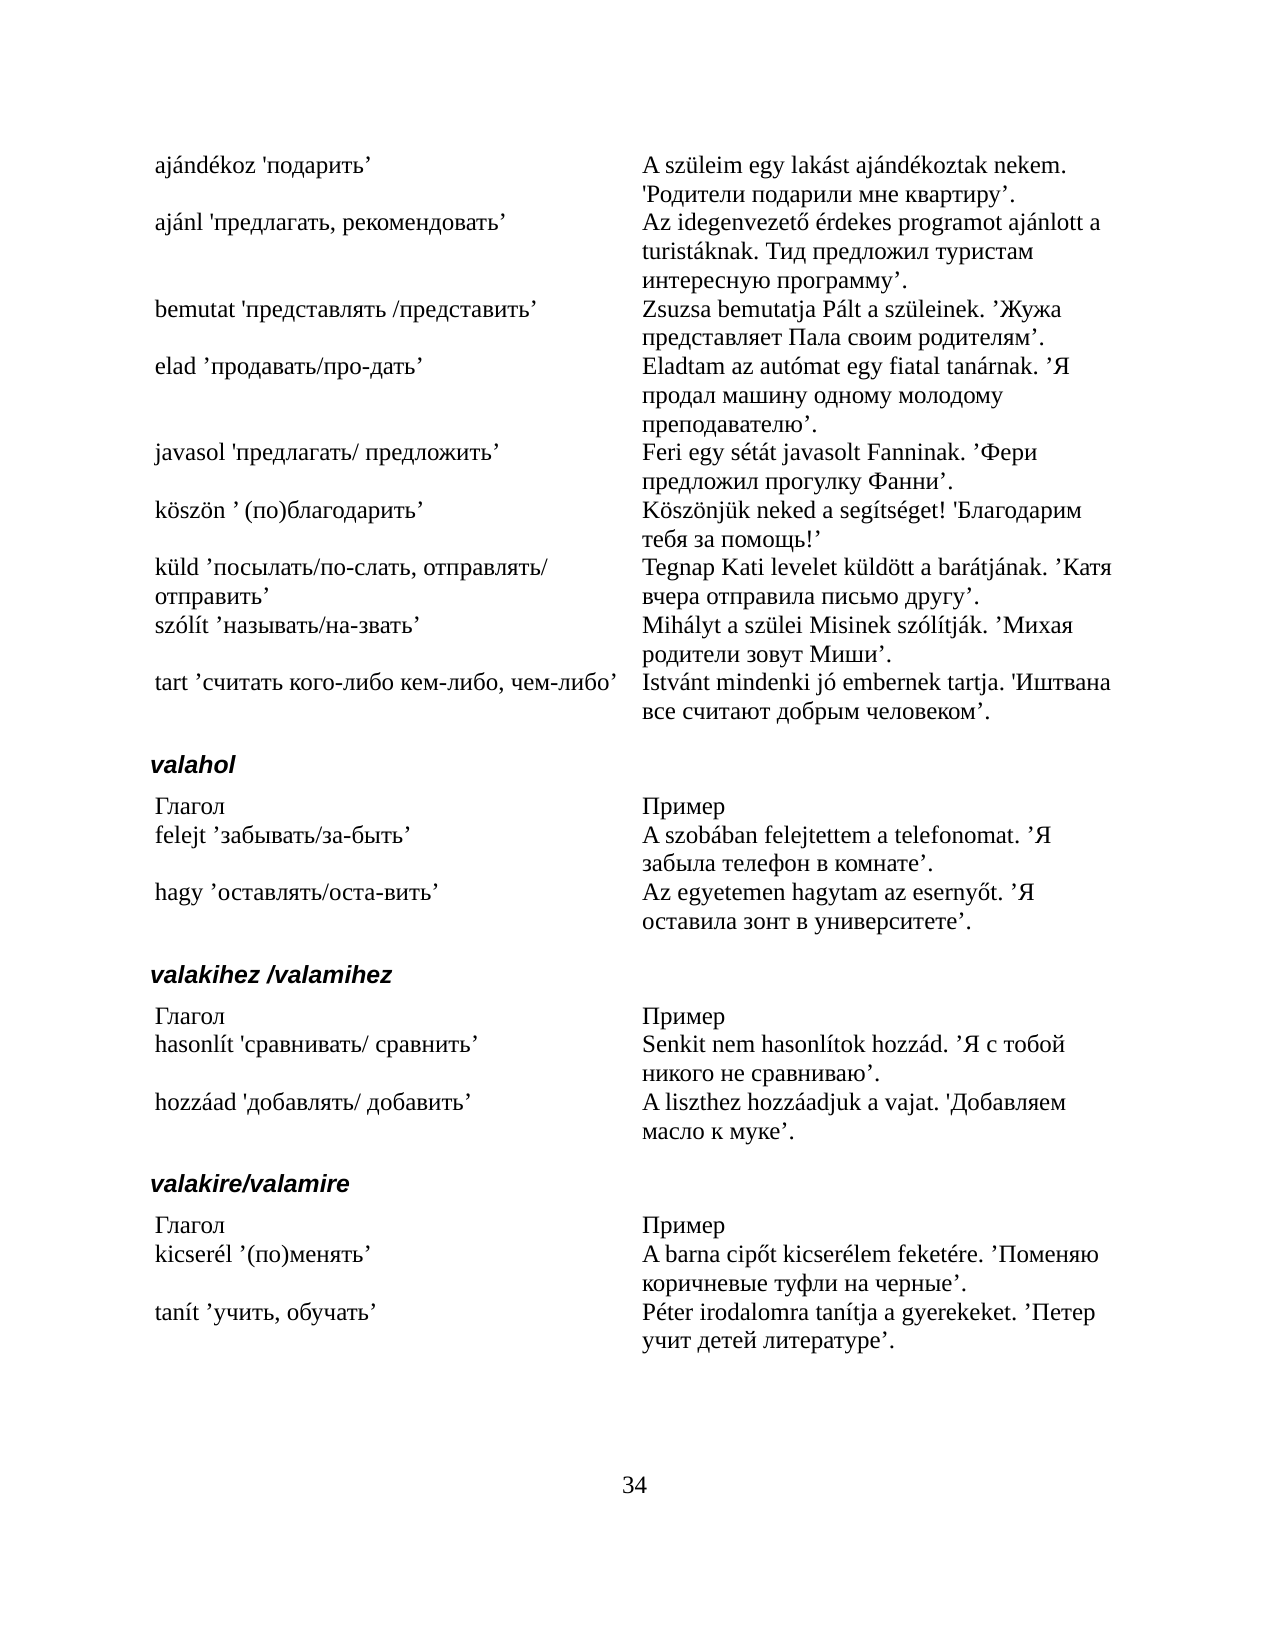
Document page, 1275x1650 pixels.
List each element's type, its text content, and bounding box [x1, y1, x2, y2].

table_header Пример [638, 1001, 1125, 1029]
table_cell kicserél ’(по)менять’ [150, 1239, 637, 1297]
table_cell Tegnap Kati levelet küldött a barátjának. ’Катя вчера отправила письмо другу’. [638, 553, 1125, 610]
table_cell hagy ’оставлять/оста-вить’ [150, 877, 637, 935]
table_cell tart ’считать кого-либо кем-либо, чем-либо’ [150, 668, 637, 725]
table_header Глагол [150, 1001, 637, 1029]
table_cell elad ’продавать/про-дать’ [150, 351, 637, 437]
table_cell ajándékoz 'подарить’ [150, 150, 637, 207]
table_cell felejt ’забывать/за-быть’ [150, 820, 637, 877]
table_cell Az idegenvezető érdekes programot ajánlott a turistáknak. Тид предложил туристам интересную программу’. [638, 208, 1125, 294]
table_cell A szüleim egy lakást ajándékoztak nekem. 'Родители подарили мне квартиру’. [638, 150, 1125, 207]
table_header Пример [638, 791, 1125, 820]
table_cell köszön ’ (по)благодарить’ [150, 495, 637, 552]
table_cell szólít ’называть/на-звать’ [150, 610, 637, 667]
table_cell Eladtam az autómat egy fiatal tanárnak. ’Я продал машину одному молодому преподавателю’. [638, 351, 1125, 437]
table_cell Istvánt mindenki jó embernek tartja. 'Иштвана все считают добрым человеком’. [638, 668, 1125, 725]
table_cell Feri egy sétát javasolt Fanninak. ’Фери предложил прогулку Фанни’. [638, 438, 1125, 495]
table_cell ajánl 'предлагать, рекомендовать’ [150, 208, 637, 294]
table_cell Senkit nem hasonlítok hozzád. ’Я с тобой никого не сравниваю’. [638, 1030, 1125, 1087]
table_cell Péter irodalomra tanítja a gyerekeket. ’Петер учит детей литературе’. [638, 1297, 1125, 1354]
table_cell A barna cipőt kicserélem feketére. ’Поменяю коричневые туфли на черные’. [638, 1239, 1125, 1297]
table_cell Köszönjük neked a segítséget! 'Благодарим тебя за помощь!’ [638, 495, 1125, 552]
subtitle valakihez /valamihez [150, 960, 1125, 988]
subtitle valahol [150, 750, 1125, 778]
table_header Глагол [150, 1211, 637, 1239]
table_cell javasol 'предлагать/ предложить’ [150, 438, 637, 495]
table_header Пример [638, 1211, 1125, 1239]
table_cell A szobában felejtettem a telefonomat. ’Я забыла телефон в комнате’. [638, 820, 1125, 877]
table_cell küld ’посылать/по-слать, отправлять/ отправить’ [150, 553, 637, 610]
table_cell hozzáad 'добавлять/ добавить’ [150, 1087, 637, 1144]
table_cell tanít ’учить, обучать’ [150, 1297, 637, 1354]
table_cell bemutat 'представлять /представить’ [150, 294, 637, 351]
table_cell Zsuzsa bemutatja Pált a szüleinek. ’Жужа представляет Пала своим родителям’. [638, 294, 1125, 351]
table_cell hasonlít 'сравнивать/ сравнить’ [150, 1030, 637, 1087]
table_cell A liszthez hozzáadjuk a vajat. 'Добавляем масло к муке’. [638, 1087, 1125, 1144]
table_header Глагол [150, 791, 637, 820]
subtitle valakire/valamire [150, 1169, 1125, 1198]
table_cell Mihályt a szülei Misinek szólítják. ’Михая родители зовут Миши’. [638, 610, 1125, 667]
table_cell Az egyetemen hagytam az esernyőt. ’Я оставила зонт в университете’. [638, 877, 1125, 935]
